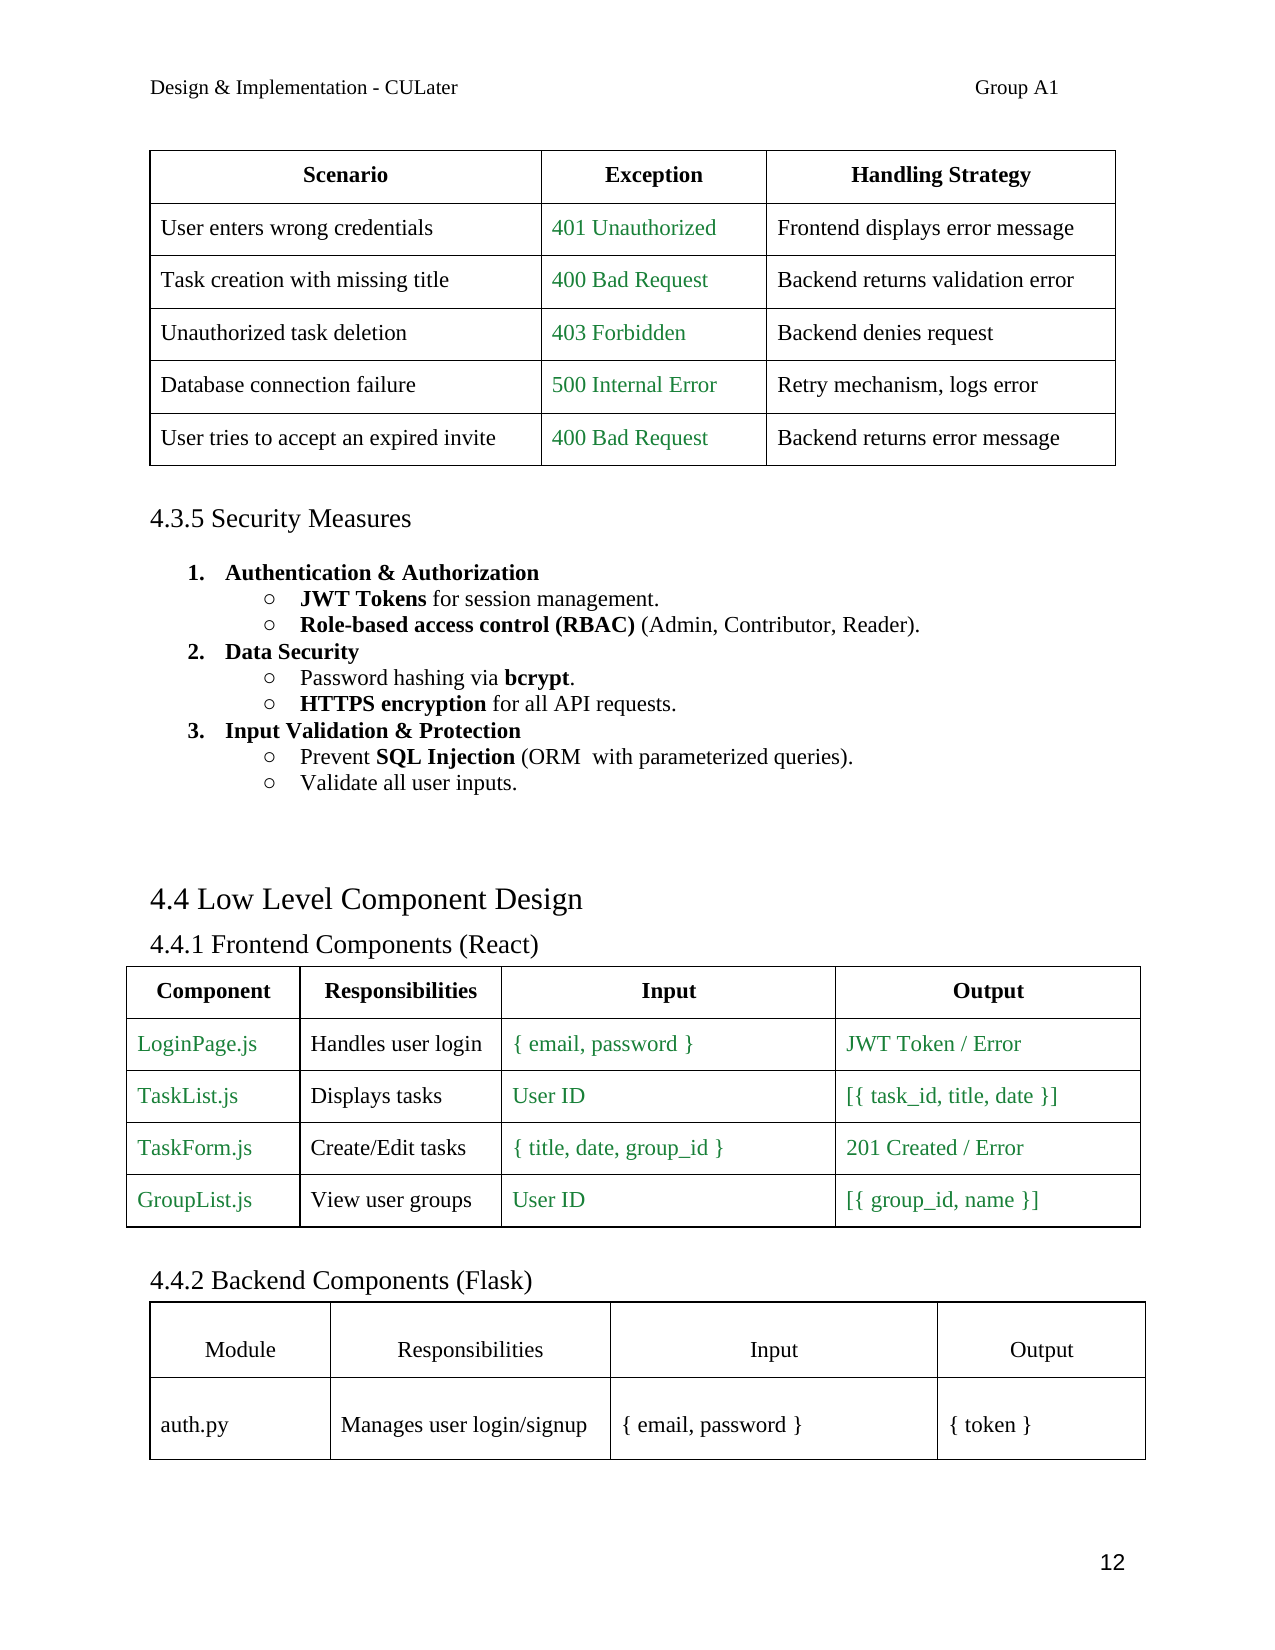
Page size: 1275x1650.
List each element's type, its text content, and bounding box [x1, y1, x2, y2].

table_cell TaskForm.js [127, 1123, 299, 1174]
table_cell Displays tasks [301, 1071, 501, 1122]
table_cell Handles user login [301, 1019, 501, 1070]
table_cell Unauthorized task deletion [151, 309, 541, 360]
table_cell 403 Forbidden [542, 309, 766, 360]
table_cell LoginPage.js [127, 1019, 299, 1070]
table_header Output [836, 967, 1140, 1018]
list Validate all user inputs. [262, 769, 1125, 796]
table_cell { email, password } [611, 1378, 937, 1458]
list Prevent SQL Injection (ORM with parameterized queries). [262, 743, 1125, 769]
table_header Scenario [151, 151, 541, 202]
table_cell TaskList.js [127, 1071, 299, 1122]
table_cell JWT Token / Error [836, 1019, 1140, 1070]
subtitle 4.4.1 Frontend Components (React) [150, 929, 1125, 960]
list Input Validation & Protection [187, 717, 1125, 743]
table_cell 400 Bad Request [542, 256, 766, 307]
table_cell GroupList.js [127, 1175, 299, 1226]
table_cell Backend denies request [767, 309, 1115, 360]
table_cell Frontend displays error message [767, 204, 1115, 255]
list Authentication & Authorization [187, 559, 1125, 585]
table_cell 500 Internal Error [542, 361, 766, 412]
table_header Responsibilities [331, 1303, 610, 1377]
table_cell auth.py [151, 1378, 330, 1458]
subtitle 4.4 Low Level Component Design [150, 880, 1125, 916]
table_header Component [127, 967, 299, 1018]
table_cell Database connection failure [151, 361, 541, 412]
table_cell Backend returns error message [767, 414, 1115, 465]
list HTTPS encryption for all API requests. [262, 690, 1125, 717]
list Password hashing via bcrypt. [262, 664, 1125, 690]
subtitle 4.4.2 Backend Components (Flask) [150, 1264, 1125, 1295]
table_cell Manages user login/signup [331, 1378, 610, 1458]
table_cell { title, date, group_id } [502, 1123, 835, 1174]
table_cell User ID [502, 1175, 835, 1226]
list Role-based access control (RBAC) (Admin, Contributor, Reader). [262, 611, 1125, 638]
table_header Module [151, 1303, 330, 1377]
subtitle 4.3.5 Security Measures [150, 502, 1125, 534]
table_cell [{ task_id, title, date }] [836, 1071, 1140, 1122]
table_cell User enters wrong credentials [151, 204, 541, 255]
table_cell Backend returns validation error [767, 256, 1115, 307]
table_cell { email, password } [502, 1019, 835, 1070]
table_cell User tries to accept an expired invite [151, 414, 541, 465]
table_header Input [502, 967, 835, 1018]
table_header Responsibilities [301, 967, 501, 1018]
table_cell 201 Created / Error [836, 1123, 1140, 1174]
table_cell { token } [938, 1378, 1145, 1458]
table_cell View user groups [301, 1175, 501, 1226]
table_cell User ID [502, 1071, 835, 1122]
table_cell [{ group_id, name }] [836, 1175, 1140, 1226]
list JWT Tokens for session management. [262, 585, 1125, 611]
table_cell 400 Bad Request [542, 414, 766, 465]
table_cell Create/Edit tasks [301, 1123, 501, 1174]
table_header Output [938, 1303, 1145, 1377]
table_cell Task creation with missing title [151, 256, 541, 307]
table_header Exception [542, 151, 766, 202]
list Data Security [187, 638, 1125, 664]
table_header Handling Strategy [767, 151, 1115, 202]
table_cell 401 Unauthorized [542, 204, 766, 255]
table_cell Retry mechanism, logs error [767, 361, 1115, 412]
table_header Input [611, 1303, 937, 1377]
